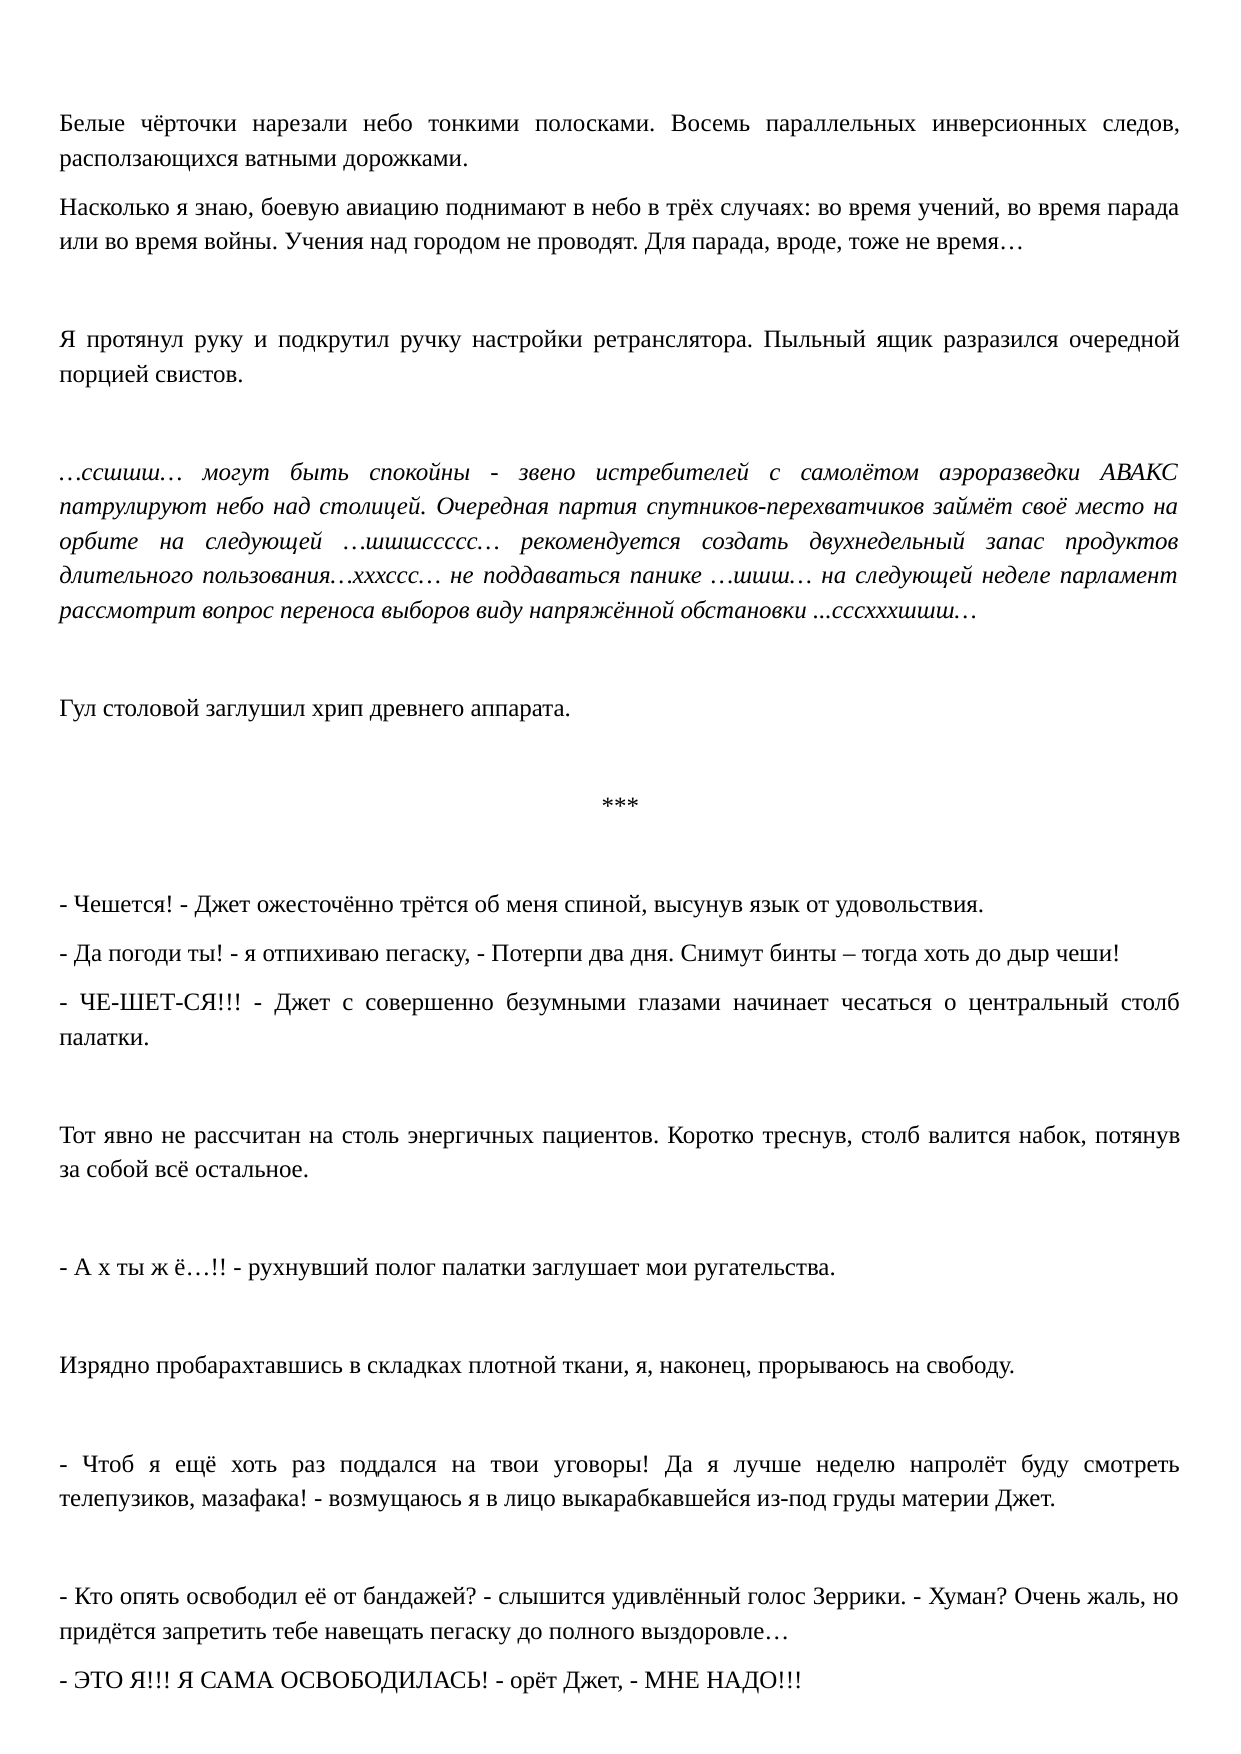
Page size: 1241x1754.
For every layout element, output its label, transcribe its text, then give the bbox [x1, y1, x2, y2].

text - ЭТО Я!!! Я САМА ОСВОБОДИЛАСЬ! - орёт Джет, - МНЕ НАДО!!! [59, 1665, 1181, 1694]
text Изрядно пробарахтавшись в складках плотной ткани, я, наконец, прорываюсь на свободу. [59, 1351, 1181, 1379]
text - А х ты ж ё…!! - рухнувший полог палатки заглушает мои ругательства. [59, 1252, 1181, 1281]
text …ccшшш… могут быть спокойны - звено истребителей с самолётом аэроразведки АВАКС патрулируют небо над столицей. Очередная партия спутников-перехватчиков займёт своё место на орбите на следующей …шшшссссс… рекомендуется создать двухнедельный запас продуктов длительного пользования…хххссс… не поддаваться панике …шшш… на следующей неделе парламент рассмотрит вопрос переноса выборов виду напряжённой обстановки ...сссхххшшш… [59, 457, 1181, 623]
text *** [59, 791, 1181, 820]
text - Да погоди ты! - я отпихиваю пегаску, - Потерпи два дня. Снимут бинты – тогда хоть до дыр чеши! [59, 938, 1181, 967]
text Гул столовой заглушил хрип древнего аппарата. [59, 693, 1181, 722]
text Я протянул руку и подкрутил ручку настройки ретранслятора. Пыльный ящик разразился очередной порцией свистов. [59, 324, 1181, 387]
text - Чешется! - Джет ожесточённо трётся об меня спиной, высунув язык от удовольствия. [59, 889, 1181, 918]
text Тот явно не рассчитан на столь энергичных пациентов. Коротко треснув, столб валится набок, потянув за собой всё остальное. [59, 1120, 1181, 1183]
text - ЧЕ-ШЕТ-СЯ!!! - Джет с совершенно безумными глазами начинает чесаться о центральный столб палатки. [59, 987, 1181, 1051]
text - Чтоб я ещё хоть раз поддался на твои уговоры! Да я лучше неделю напролёт буду смотреть телепузиков, мазафака! - возмущаюсь я в лицо выкарабкавшейся из-под груды материи Джет. [59, 1449, 1181, 1512]
text Насколько я знаю, боевую авиацию поднимают в небо в трёх случаях: во время учений, во время парада или во время войны. Учения над городом не проводят. Для парада, вроде, тоже не время… [59, 192, 1181, 255]
text - Кто опять освободил её от бандажей? - слышится удивлённый голос Зеррики. - Хуман? Очень жаль, но придётся запретить тебе навещать пегаску до полного выздоровле… [59, 1581, 1181, 1644]
text Белые чёрточки нарезали небо тонкими полосками. Восемь параллельных инверсионных следов, расползающихся ватными дорожками. [59, 108, 1181, 171]
